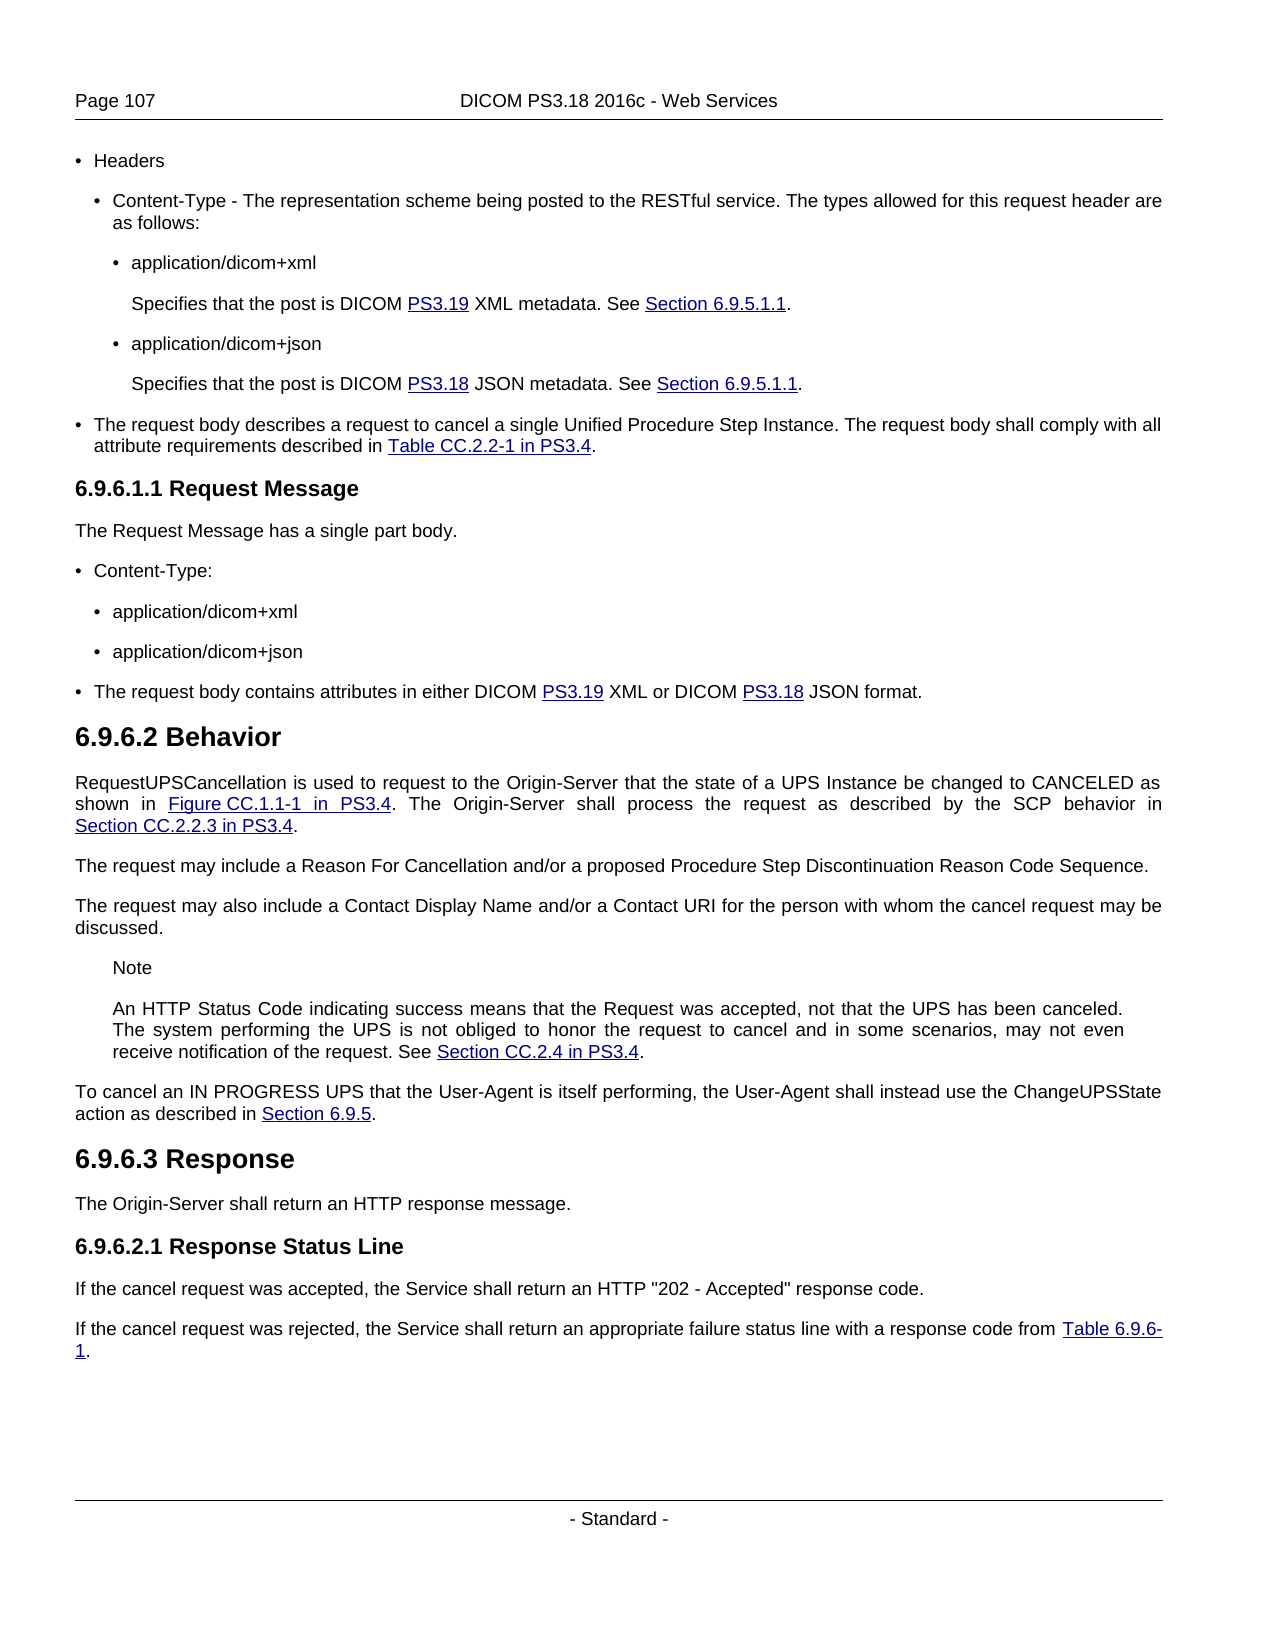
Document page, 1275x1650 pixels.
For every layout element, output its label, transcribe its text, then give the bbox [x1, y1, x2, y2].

list The request body contains attributes in either DICOM PS3.19 XML or DICOM PS3.18 JSON format. [75, 681, 1162, 703]
list Specifies that the post is DICOM PS3.19 XML metadata. See Section 6.9.5.1.1. [112, 292, 1162, 314]
text The Request Message has a single part body. [75, 520, 1162, 541]
list Content-Type: [75, 560, 1162, 582]
list application/dicom+json [94, 641, 1162, 662]
text RequestUPSCancellation is used to request to the Origin-Server that the state of a UPS Instance be changed to CANCELED as shown in Figure CC.1.1-1 in PS3.4. The Origin-Server shall process the request as described by the SCP behavior in Section CC.2.2.3 in PS3.4. [75, 771, 1162, 836]
text If the cancel request was accepted, the Service shall return an HTTP "202 - Accepted" response code. [75, 1278, 1162, 1299]
text 6.9.6.3 Response [75, 1143, 1162, 1174]
text Note [112, 957, 1125, 979]
list application/dicom+json [112, 333, 1162, 354]
text To cancel an IN PROGRESS UPS that the User-Agent is itself performing, the User-Agent shall instead use the ChangeUPSState action as described in Section 6.9.5. [75, 1081, 1162, 1124]
text 6.9.6.2 Behavior [75, 721, 1162, 753]
text An HTTP Status Code indicating success means that the Request was accepted, not that the UPS has been canceled. The system performing the UPS is not obliged to honor the request to cancel and in some scenarios, may not even receive notification of the request. See Section CC.2.4 in PS3.4. [112, 997, 1125, 1062]
list application/dicom+xml [112, 252, 1162, 274]
text The request may also include a Contact Display Name and/or a Contact URI for the person with whom the cancel request may be discussed. [75, 895, 1162, 938]
list Headers [75, 150, 1162, 172]
text The request may include a Reason For Cancellation and/or a proposed Procedure Step Discontinuation Reason Code Sequence. [75, 855, 1162, 876]
list Content-Type - The representation scheme being posted to the RESTful service. The types allowed for this request header are as follows: [94, 190, 1162, 233]
list The request body describes a request to cancel a single Unified Procedure Step Instance. The request body shall comply with all attribute requirements described in Table CC.2.2-1 in PS3.4. [75, 413, 1162, 457]
text The Origin-Server shall return an HTTP response message. [75, 1193, 1162, 1214]
list application/dicom+xml [94, 601, 1162, 622]
text 6.9.6.1.1 Request Message [75, 475, 1162, 501]
text If the cancel request was rejected, the Service shall return an appropriate failure status line with a response code from Table 6.9.6-1. [75, 1318, 1162, 1361]
list Specifies that the post is DICOM PS3.18 JSON metadata. See Section 6.9.5.1.1. [112, 373, 1162, 395]
text 6.9.6.2.1 Response Status Line [75, 1233, 1162, 1259]
